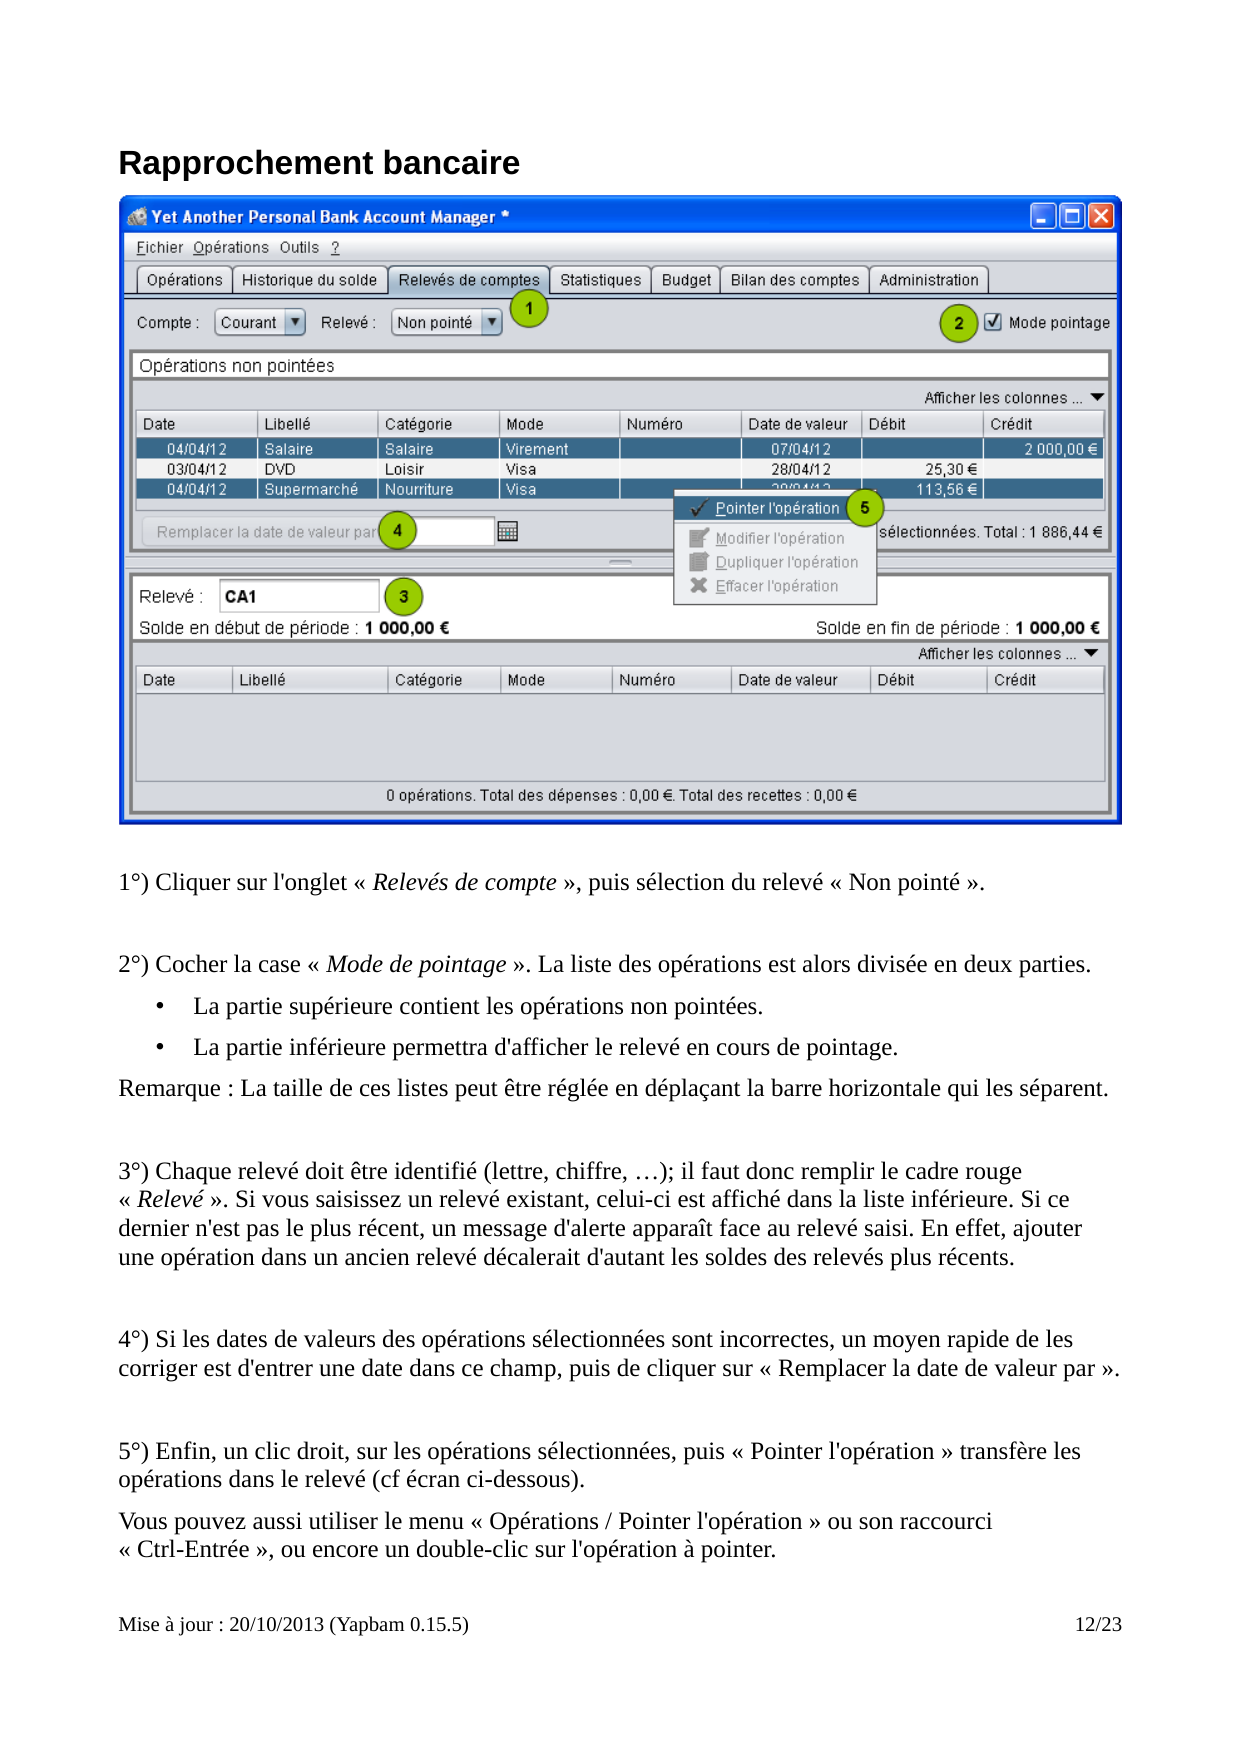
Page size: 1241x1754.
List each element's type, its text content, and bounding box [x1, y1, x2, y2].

text 2°) Cocher la case « Mode de pointage ». La liste des opérations est alors divisée en deux parties. [118, 949, 1122, 978]
text 3°) Chaque relevé doit être identifié (lettre, chiffre, …); il faut donc remplir le cadre rouge « Relevé ». Si vous saisissez un relevé existant, celui-ci est affiché dans la liste inférieure. Si ce dernier n'est pas le plus récent, un message d'alerte apparaît face au relevé saisi. En effet, ajouter une opération dans un ancien relevé décalerait d'autant les soldes des relevés plus récents. [118, 1156, 1122, 1271]
list La partie supérieure contient les opérations non pointées. [156, 991, 1122, 1019]
list La partie inférieure permettra d'afficher le relevé en cours de pointage. [156, 1032, 1122, 1061]
subtitle Rapprochement bancaire [118, 143, 1122, 182]
picture [118, 194, 1122, 826]
text Vous pouvez aussi utiliser le menu « Opérations / Pointer l'opération » ou son raccourci « Ctrl‑Entrée », ou encore un double-clic sur l'opération à pointer. [118, 1506, 1122, 1563]
text Remarque : La taille de ces listes peut être réglée en déplaçant la barre horizontale qui les séparent. [118, 1073, 1122, 1102]
text 4°) Si les dates de valeurs des opérations sélectionnées sont incorrectes, un moyen rapide de les corriger est d'entrer une date dans ce champ, puis de cliquer sur « Remplacer la date de valeur par ». [118, 1324, 1122, 1382]
text 1°) Cliquer sur l'onglet « Relevés de compte », puis sélection du relevé « Non pointé ». [118, 867, 1122, 896]
text 5°) Enfin, un clic droit, sur les opérations sélectionnées, puis « Pointer l'opération » transfère les opérations dans le relevé (cf écran ci-dessous). [118, 1436, 1122, 1493]
